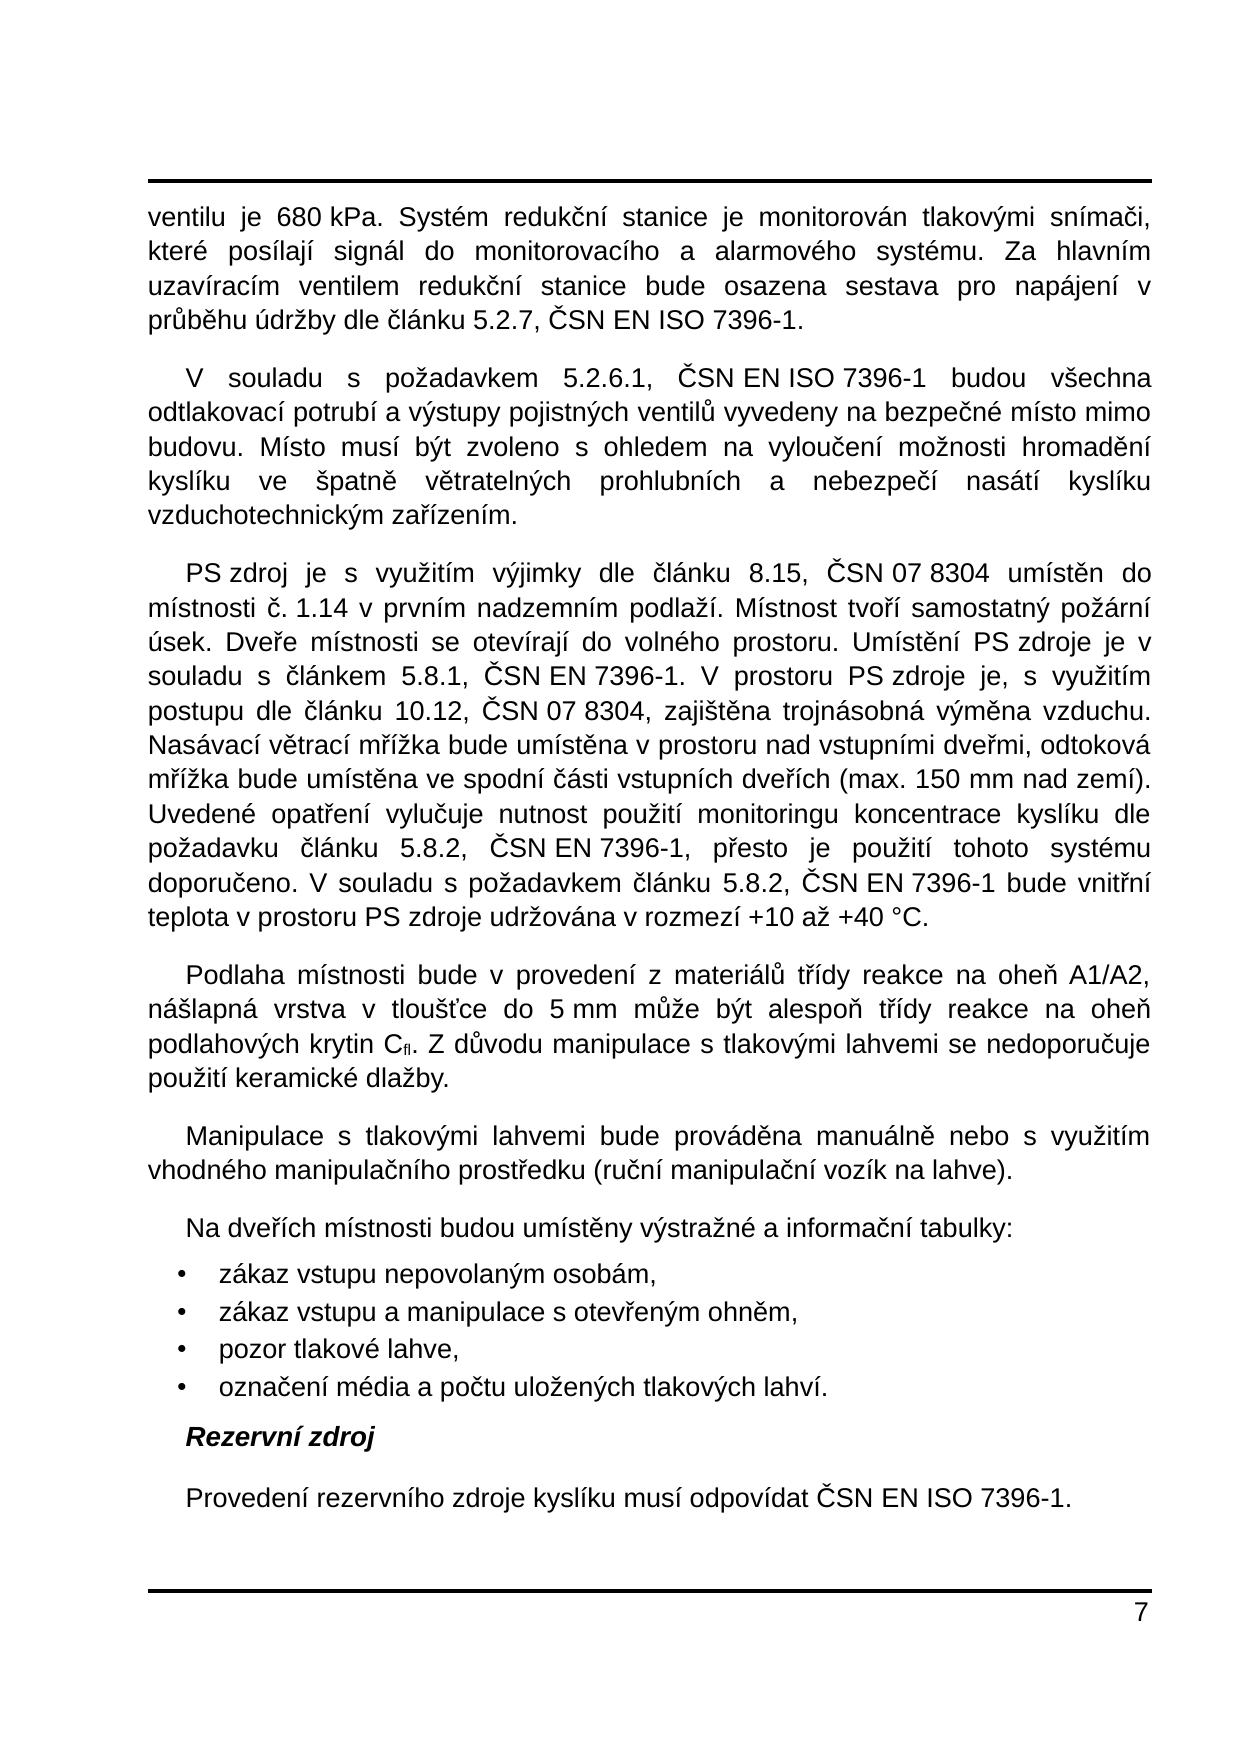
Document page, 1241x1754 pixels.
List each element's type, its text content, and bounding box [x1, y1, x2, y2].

text Manipulace s tlakovými lahvemi bude prováděna manuálně nebo s využitím vhodného manipulačního prostředku (ruční manipulační vozík na lahve). [148, 1120, 1152, 1186]
text PS zdroj je s využitím výjimky dle článku 8.15, ČSN 07 8304 umístěn do místnosti č. 1.14 v prvním nadzemním podlaží. Místnost tvoří samostatný požární úsek. Dveře místnosti se otevírají do volného prostoru. Umístění PS zdroje je v souladu s článkem 5.8.1, ČSN EN 7396-1. V prostoru PS zdroje je, s využitím postupu dle článku 10.12, ČSN 07 8304, zajištěna trojnásobná výměna vzduchu. Nasávací větrací mřížka bude umístěna v prostoru nad vstupními dveřmi, odtoková mřížka bude umístěna ve spodní části vstupních dveřích (max. 150 mm nad zemí). Uvedené opatření vylučuje nutnost použití monitoringu koncentrace kyslíku dle požadavku článku 5.8.2, ČSN EN 7396-1, přesto je použití tohoto systému doporučeno. V souladu s požadavkem článku 5.8.2, ČSN EN 7396-1 bude vnitřní teplota v prostoru PS zdroje udržována v rozmezí +10 až +40 °C. [148, 557, 1152, 932]
list pozor tlakové lahve, [177, 1333, 1152, 1365]
text Podlaha místnosti bude v provedení z materiálů třídy reakce na oheň A1/A2, nášlapná vrstva v tloušťce do 5 mm může být alespoň třídy reakce na oheň podlahových krytin Cfl. Z důvodu manipulace s tlakovými lahvemi se nedoporučuje použití keramické dlažby. [148, 959, 1152, 1093]
list označení média a počtu uložených tlakových lahví. [177, 1371, 1152, 1402]
text ventilu je 680 kPa. Systém redukční stanice je monitorován tlakovými snímači, které posílají signál do monitorovacího a alarmového systému. Za hlavním uzavíracím ventilem redukční stanice bude osazena sestava pro napájení v průběhu údržby dle článku 5.2.7, ČSN EN ISO 7396-1. [148, 201, 1152, 335]
text V souladu s požadavkem 5.2.6.1, ČSN EN ISO 7396-1 budou všechna odtlakovací potrubí a výstupy pojistných ventilů vyvedeny na bezpečné místo mimo budovu. Místo musí být zvoleno s ohledem na vyloučení možnosti hromadění kyslíku ve špatně větratelných prohlubních a nebezpečí nasátí kyslíku vzduchotechnickým zařízením. [148, 362, 1152, 531]
text Provedení rezervního zdroje kyslíku musí odpovídat ČSN EN ISO 7396-1. [148, 1482, 1152, 1513]
list zákaz vstupu nepovolaným osobám, [177, 1258, 1152, 1290]
text Na dveřích místnosti budou umístěny výstražné a informační tabulky: [148, 1212, 1152, 1243]
subtitle Rezervní zdroj [185, 1421, 1152, 1452]
list zákaz vstupu a manipulace s otevřeným ohněm, [177, 1296, 1152, 1327]
